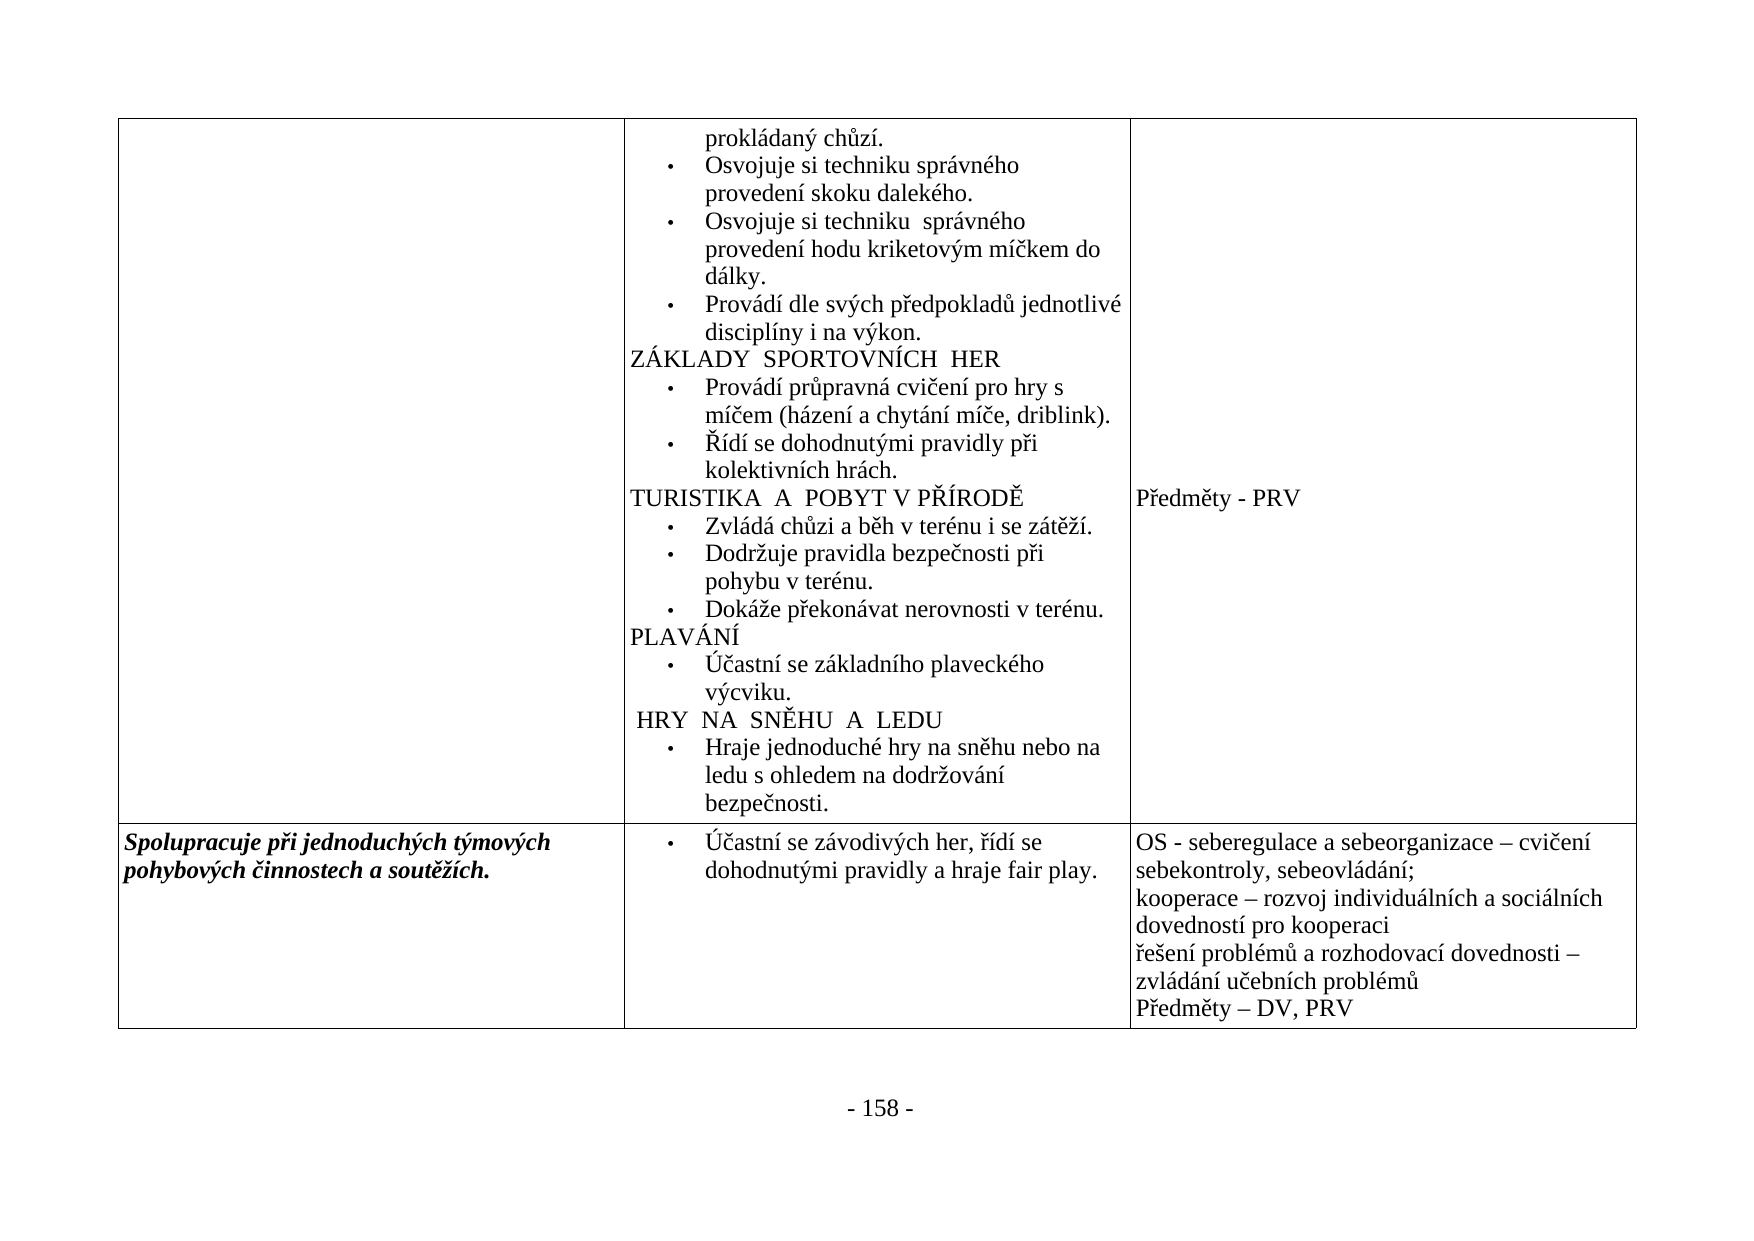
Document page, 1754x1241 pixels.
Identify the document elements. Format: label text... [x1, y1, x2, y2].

table_cell Účastní se závodivých her, řídí se dohodnutými pravidly a hraje fair play. [625, 824, 1130, 1028]
table_cell prokládaný chůzí. Osvojuje si techniku správného provedení skoku dalekého. Osvojuje si techniku správného provedení hodu kriketovým míčkem do dálky. Provádí dle svých předpokladů jednotlivé disciplíny i na výkon. ZÁKLADY SPORTOVNÍCH HER Provádí průpravná cvičení pro hry s míčem (házení a chytání míče, driblink). Řídí se dohodnutými pravidly při kolektivních hrách. TURISTIKA A POBYT V PŘÍRODĚ Zvládá chůzi a běh v terénu i se zátěží. Dodržuje pravidla bezpečnosti při pohybu v terénu. Dokáže překonávat nerovnosti v terénu. PLAVÁNÍ Účastní se základního plaveckého výcviku. HRY NA SNĚHU A LEDU Hraje jednoduché hry na sněhu nebo na ledu s ohledem na dodržování bezpečnosti. [625, 119, 1130, 822]
table_cell [119, 119, 624, 822]
table_cell Předměty - PRV [1131, 119, 1636, 822]
table_cell OS - seberegulace a sebeorganizace – cvičení sebekontroly, sebeovládání; kooperace – rozvoj individuálních a sociálních dovedností pro kooperaci řešení problémů a rozhodovací dovednosti – zvládání učebních problémů Předměty – DV, PRV [1131, 824, 1636, 1028]
table_cell Spolupracuje při jednoduchých týmových pohybových činnostech a soutěžích. [119, 824, 624, 1028]
